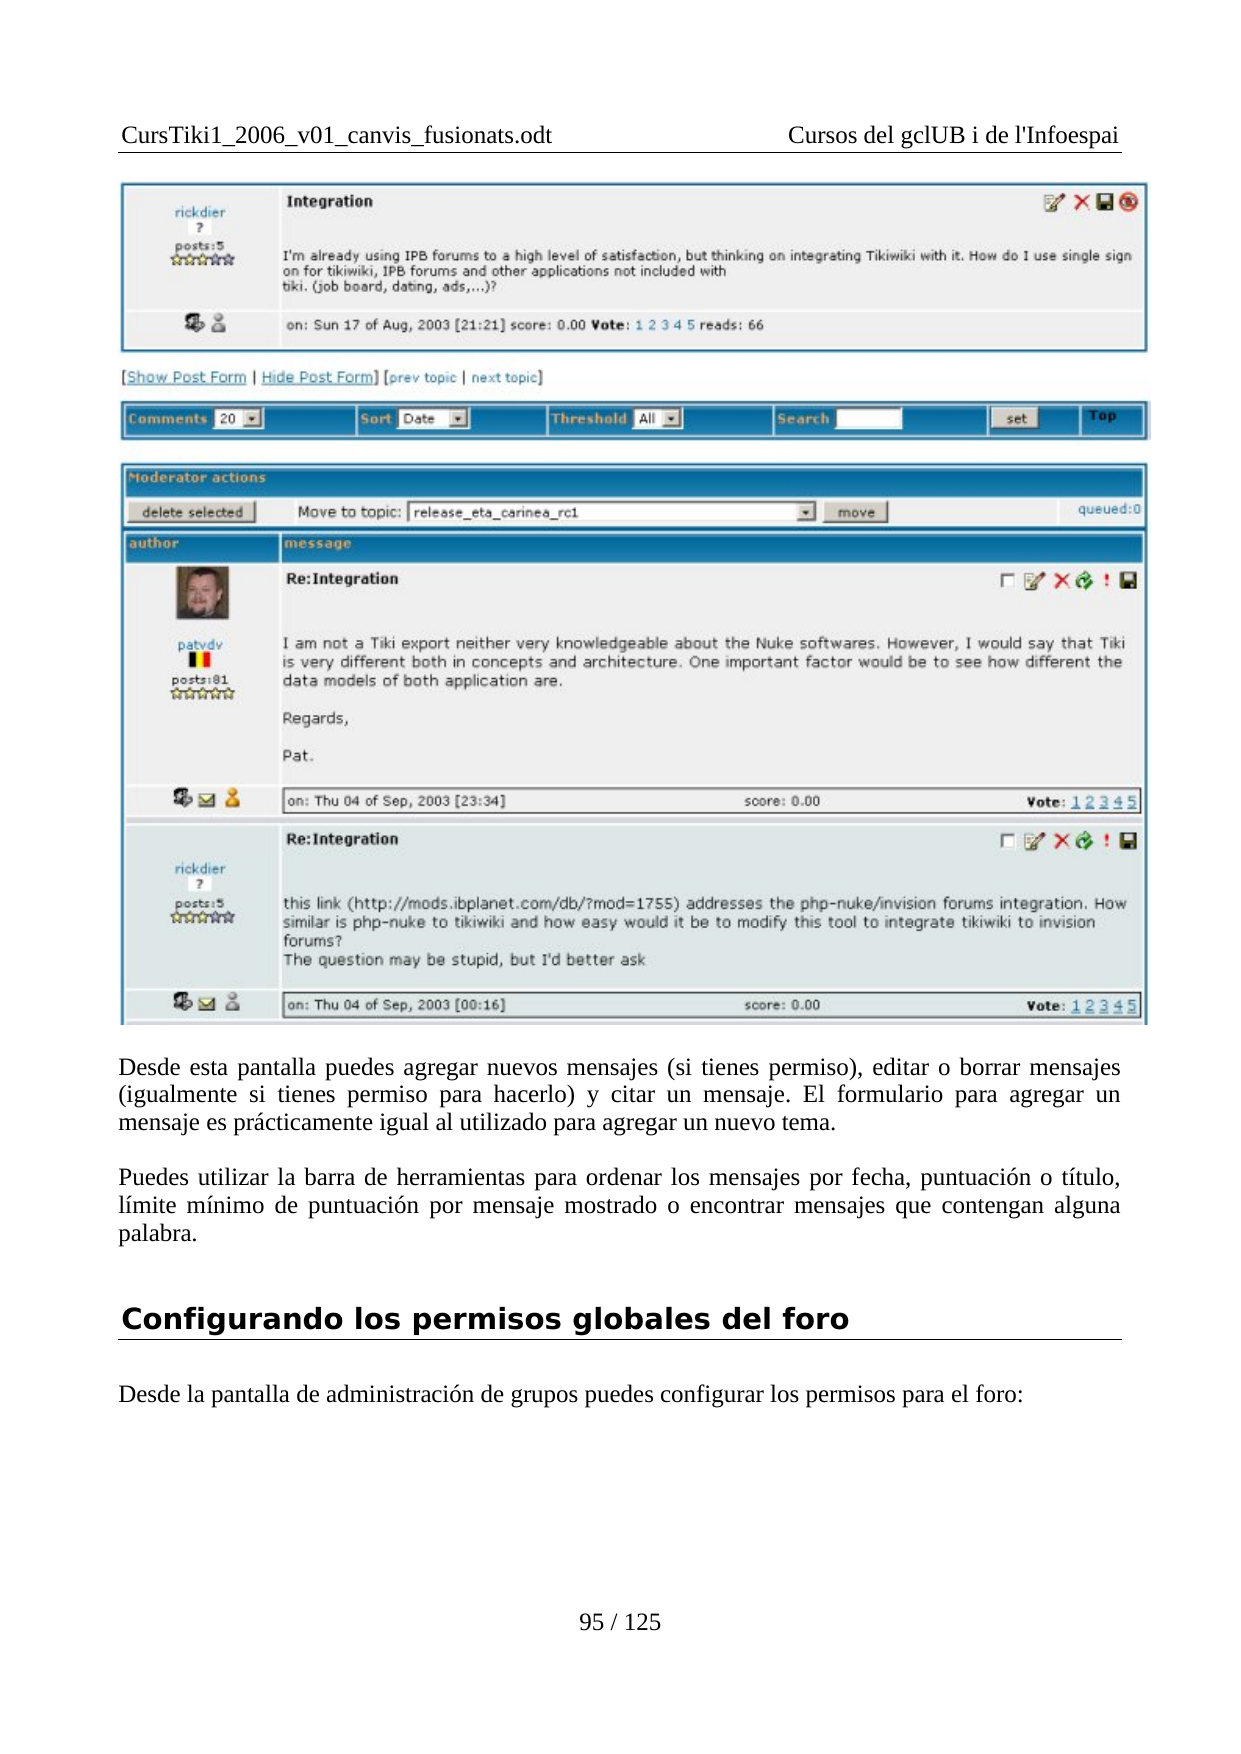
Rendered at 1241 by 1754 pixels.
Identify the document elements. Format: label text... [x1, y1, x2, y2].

text Desde esta pantalla puedes agregar nuevos mensajes (si tienes permiso), editar o borrar mensajes (igualmente si tienes permiso para hacerlo) y citar un mensaje. El formulario para agregar un mensaje es prácticamente igual al utilizado para agregar un nuevo tema. Puedes utilizar la barra de herramientas para ordenar los mensajes por fecha, puntuación o título, límite mínimo de puntuación por mensaje mostrado o encontrar mensajes que contengan alguna palabra. [118, 1025, 1122, 1274]
subtitle Configurando los permisos globales del foro [118, 1299, 1122, 1339]
picture [118, 181, 1151, 1025]
text Desde la pantalla de administración de grupos puedes configurar los permisos para el foro: [118, 1352, 1122, 1435]
